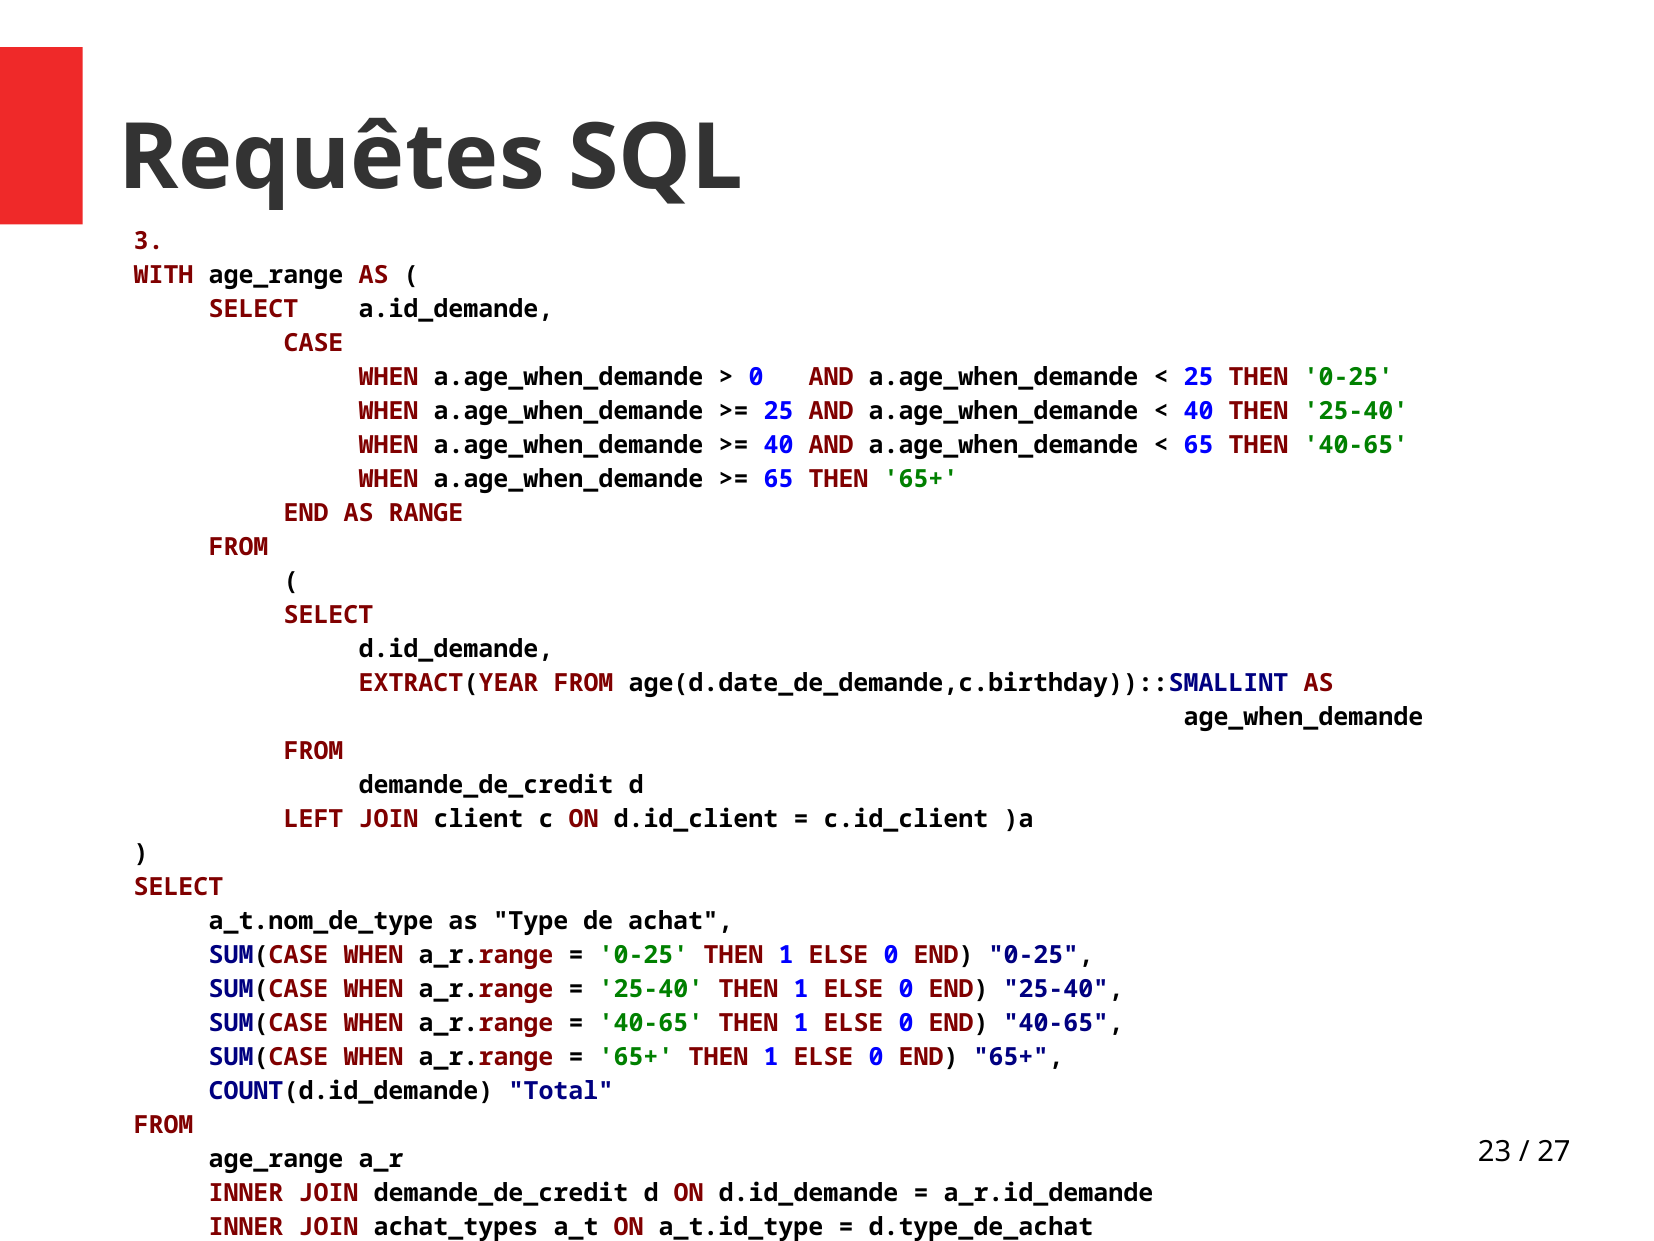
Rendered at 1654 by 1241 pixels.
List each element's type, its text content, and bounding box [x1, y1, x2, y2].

text_box 3. WITH age_range AS ( SELECT a.id_demande, CASE WHEN a.age_when_demande > 0 AND a.age_when_demande < 25 THEN '0-25' WHEN a.age_when_demande >= 25 AND a.age_when_demande < 40 THEN '25-40' WHEN a.age_when_demande >= 40 AND a.age_when_demande < 65 THEN '40-65' WHEN a.age_when_demande >= 65 THEN '65+' END AS RANGE FROM ( SELECT d.id_demande, EXTRACT(YEAR FROM age(d.date_de_demande,c.birthday))::SMALLINT AS age_when_demande FROM demande_de_credit d LEFT JOIN client c ON d.id_client = c.id_client )a ) SELECT a_t.nom_de_type as "Type de achat", SUM(CASE WHEN a_r.range = '0-25' THEN 1 ELSE 0 END) "0-25", SUM(CASE WHEN a_r.range = '25-40' THEN 1 ELSE 0 END) "25-40", SUM(CASE WHEN a_r.range = '40-65' THEN 1 ELSE 0 END) "40-65", SUM(CASE WHEN a_r.range = '65+' THEN 1 ELSE 0 END) "65+", COUNT(d.id_demande) "Total" FROM age_range a_r INNER JOIN demande_de_credit d ON d.id_demande = a_r.id_demande INNER JOIN achat_types a_t ON a_t.id_type = d.type_de_achat GROUP BY a_t.nom_de_type ORDER BY "Total" DESC; [118, 215, 1559, 1179]
title Requêtes SQL [118, 49, 1571, 257]
